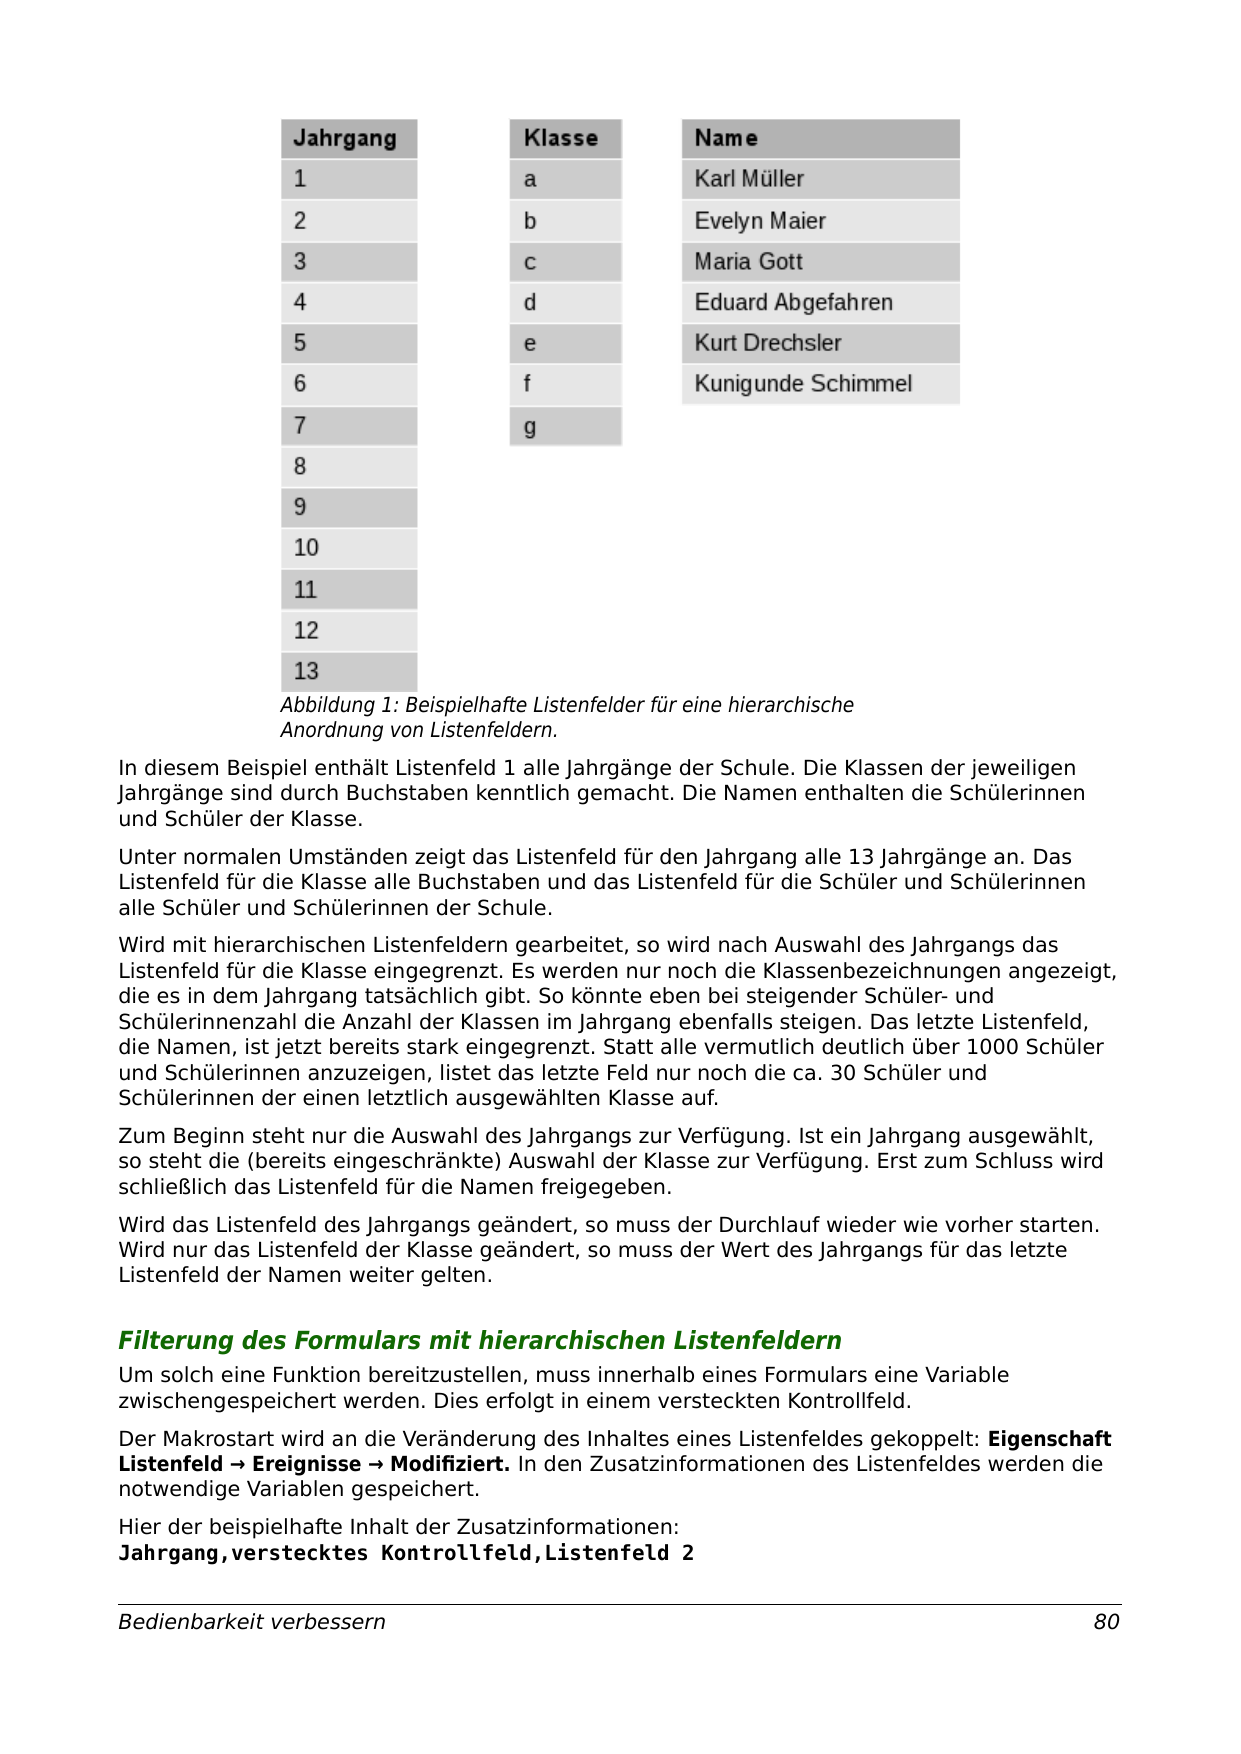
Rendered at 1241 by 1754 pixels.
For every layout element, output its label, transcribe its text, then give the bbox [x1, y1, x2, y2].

subtitle Filterung des Formulars mit hierarchischen Listenfeldern [118, 1326, 1122, 1356]
picture [280, 118, 961, 692]
text Unter normalen Umständen zeigt das Listenfeld für den Jahrgang alle 13 Jahrgänge an. Das Listenfeld für die Klasse alle Buchstaben und das Listenfeld für die Schüler und Schülerinnen alle Schüler und Schülerinnen der Schule. [118, 845, 1122, 920]
text Wird mit hierarchischen Listenfeldern gearbeitet, so wird nach Auswahl des Jahrgangs das Listenfeld für die Klasse eingegrenzt. Es werden nur noch die Klassenbezeichnungen angezeigt, die es in dem Jahrgang tatsächlich gibt. So könnte eben bei steigender Schüler- und Schülerinnenzahl die Anzahl der Klassen im Jahrgang ebenfalls steigen. Das letzte Listenfeld, die Namen, ist jetzt bereits stark eingegrenzt. Statt alle vermutlich deutlich über 1000 Schüler und Schülerinnen anzuzeigen, listet das letzte Feld nur noch die ca. 30 Schüler und Schülerinnen der einen letztlich ausgewählten Klasse auf. [118, 933, 1122, 1110]
text Wird das Listenfeld des Jahrgangs geändert, so muss der Durchlauf wieder wie vorher starten. Wird nur das Listenfeld der Klasse geändert, so muss der Wert des Jahrgangs für das letzte Listenfeld der Namen weiter gelten. [118, 1213, 1122, 1288]
text Abbildung 1: Beispielhafte Listenfelder für eine hierarchische Anordnung von Listenfeldern. [281, 692, 960, 742]
text Der Makrostart wird an die Veränderung des Inhaltes eines Listenfeldes gekoppelt: Eigenschaft Listenfeld → Ereignisse → Modifiziert. In den Zusatzinformationen des Listenfeldes werden die notwendige Variablen gespeichert. [118, 1427, 1122, 1502]
text In diesem Beispiel enthält Listenfeld 1 alle Jahrgänge der Schule. Die Klassen der jeweiligen Jahrgänge sind durch Buchstaben kenntlich gemacht. Die Namen enthalten die Schülerinnen und Schüler der Klasse. [118, 756, 1122, 831]
text Hier der beispielhafte Inhalt der Zusatzinformationen: Jahrgang,verstecktes Kontrollfeld,Listenfeld 2 [118, 1515, 1122, 1565]
text Um solch eine Funktion bereitzustellen, muss innerhalb eines Formulars eine Variable zwischengespeichert werden. Dies erfolgt in einem versteckten Kontrollfeld. [118, 1363, 1122, 1413]
text Zum Beginn steht nur die Auswahl des Jahrgangs zur Verfügung. Ist ein Jahrgang ausgewählt, so steht die (bereits eingeschränkte) Auswahl der Klasse zur Verfügung. Erst zum Schluss wird schließlich das Listenfeld für die Namen freigegeben. [118, 1124, 1122, 1199]
